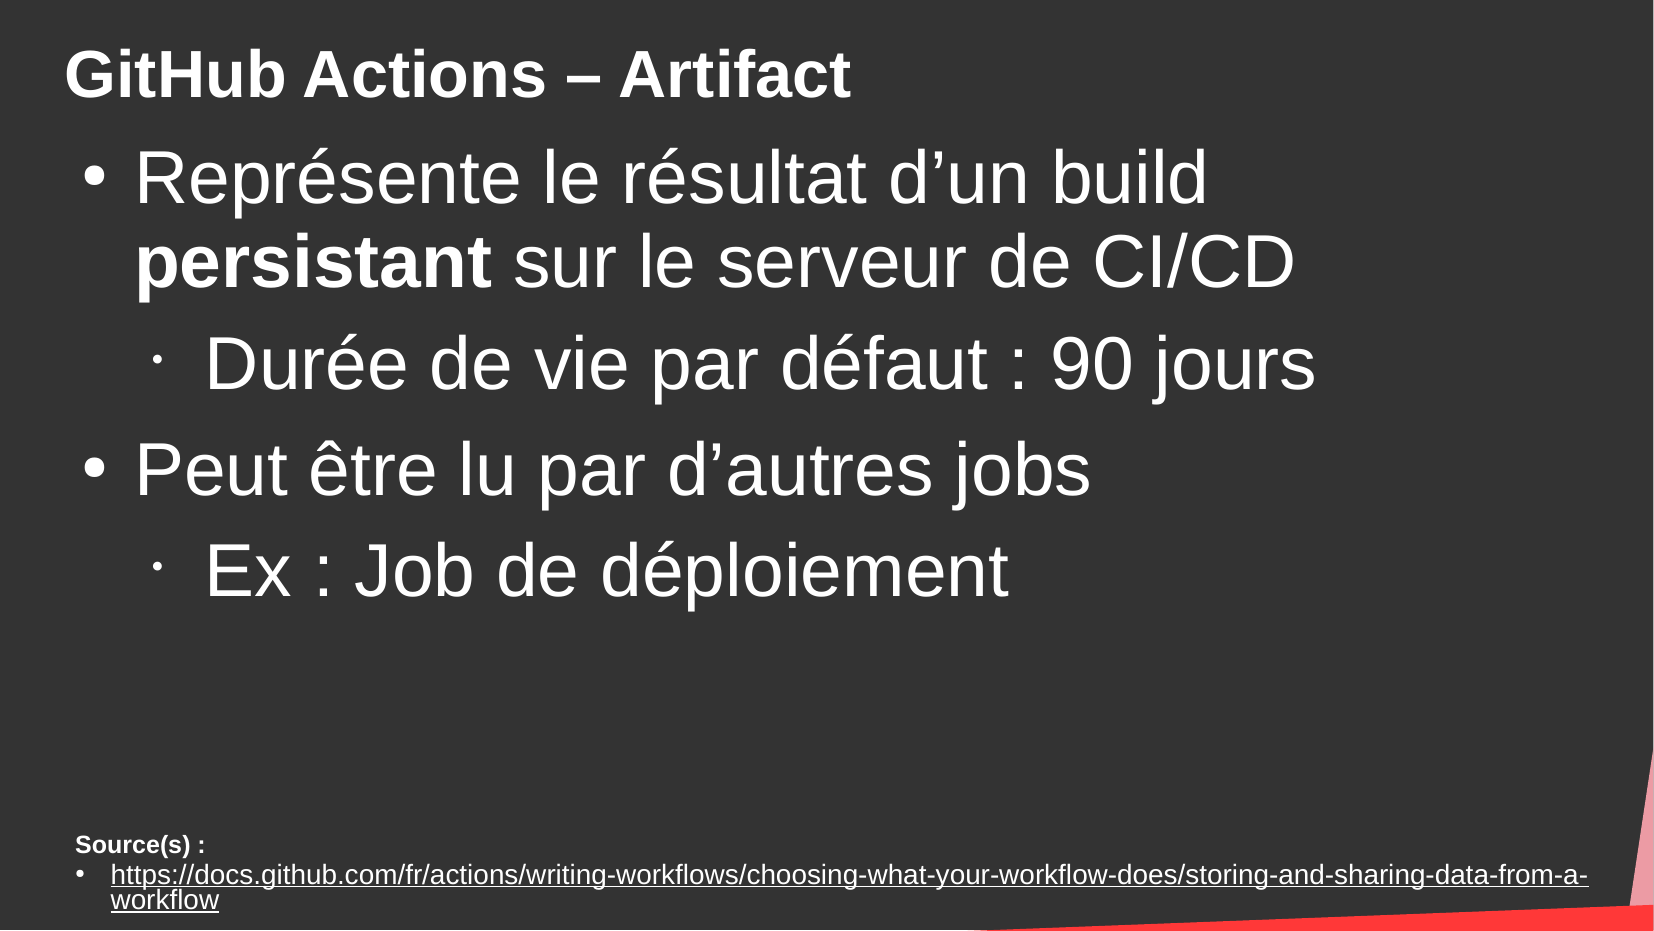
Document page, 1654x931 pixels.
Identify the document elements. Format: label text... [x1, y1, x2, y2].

title GitHub Actions – Artifact [64, 37, 1471, 113]
text_box [967, 743, 1654, 931]
list Représente le résultat d’un build persistant sur le serveur de CI/CD Durée de vie par défaut : 90 jours Peut être lu par d’autres jobs Ex : Job de déploiement [63, 135, 1542, 733]
text_box Source(s) : https://docs.github.com/fr/actions/writing-workflows/choosing-what-your-workflow-does/storing-and-sharing-data-from-a-workflow [60, 791, 1607, 898]
